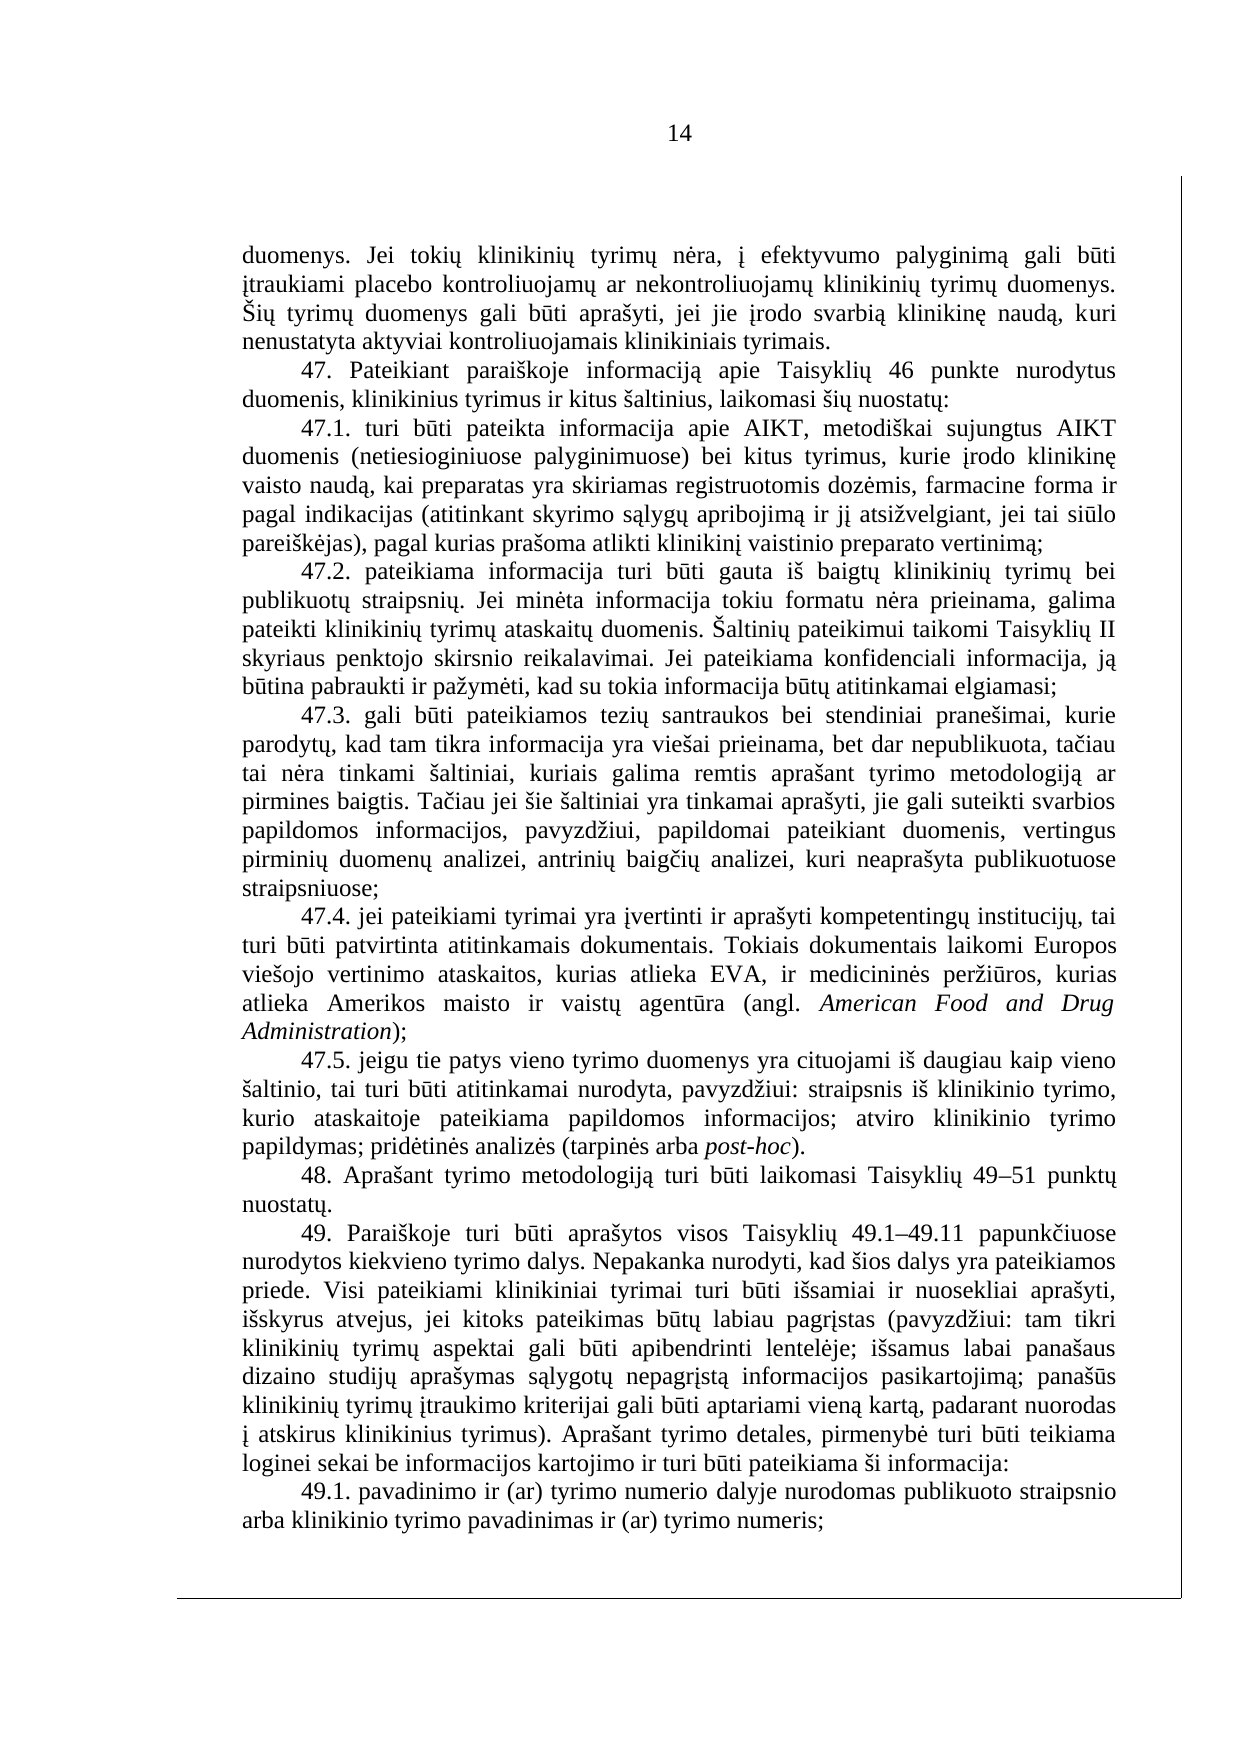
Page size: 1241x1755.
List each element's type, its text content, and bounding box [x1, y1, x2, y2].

text 47.2. pateikiama informacija turi būti gauta iš baigtų klinikinių tyrimų bei publikuotų straipsnių. Jei minėta informacija tokiu formatu nėra prieinama, galima pateikti klinikinių tyrimų ataskaitų duomenis. Šaltinių pateikimui taikomi Taisyklių II skyriaus penktojo skirsnio reikalavimai. Jei pateikiama konfidenciali informacija, ją būtina pabraukti ir pažymėti, kad su tokia informacija būtų atitinkamai elgiamasi; [177, 556, 1181, 700]
text 49.1. pavadinimo ir (ar) tyrimo numerio dalyje nurodomas publikuoto straipsnio arba klinikinio tyrimo pavadinimas ir (ar) tyrimo numeris; [177, 1476, 1181, 1598]
text 47.3. gali būti pateikiamos tezių santraukos bei stendiniai pranešimai, kurie parodytų, kad tam tikra informacija yra viešai prieinama, bet dar nepublikuota, tačiau tai nėra tinkami šaltiniai, kuriais galima remtis aprašant tyrimo metodologiją ar pirmines baigtis. Tačiau jei šie šaltiniai yra tinkamai aprašyti, jie gali suteikti svarbios papildomos informacijos, pavyzdžiui, papildomai pateikiant duomenis, vertingus pirminių duomenų analizei, antrinių baigčių analizei, kuri neaprašyta publikuotuose straipsniuose; [177, 700, 1181, 901]
text 47.4. jei pateikiami tyrimai yra įvertinti ir aprašyti kompetentingų institucijų, tai turi būti patvirtinta atitinkamais dokumentais. Tokiais dokumentais laikomi Europos viešojo vertinimo ataskaitos, kurias atlieka EVA, ir medicininės peržiūros, kurias atlieka Amerikos maisto ir vaistų agentūra (angl. American Food and Drug Administration); [177, 901, 1181, 1045]
text 49. Paraiškoje turi būti aprašytos visos Taisyklių 49.1–49.11 papunkčiuose nurodytos kiekvieno tyrimo dalys. Nepakanka nurodyti, kad šios dalys yra pateikiamos priede. Visi pateikiami klinikiniai tyrimai turi būti išsamiai ir nuosekliai aprašyti, išskyrus atvejus, jei kitoks pateikimas būtų labiau pagrįstas (pavyzdžiui: tam tikri klinikinių tyrimų aspektai gali būti apibendrinti lentelėje; išsamus labai panašaus dizaino studijų aprašymas sąlygotų nepagrįstą informacijos pasikartojimą; panašūs klinikinių tyrimų įtraukimo kriterijai gali būti aptariami vieną kartą, padarant nuorodas į atskirus klinikinius tyrimus). Aprašant tyrimo detales, pirmenybė turi būti teikiama loginei sekai be informacijos kartojimo ir turi būti pateikiama ši informacija: [177, 1218, 1181, 1476]
text 47.1. turi būti pateikta informacija apie AIKT, metodiškai sujungtus AIKT duomenis (netiesioginiuose palyginimuose) bei kitus tyrimus, kurie įrodo klinikinę vaisto naudą, kai preparatas yra skiriamas registruotomis dozėmis, farmacine forma ir pagal indikacijas (atitinkant skyrimo sąlygų apribojimą ir jį atsižvelgiant, jei tai siūlo pareiškėjas), pagal kurias prašoma atlikti klinikinį vaistinio preparato vertinimą; [177, 413, 1181, 556]
text 47. Pateikiant paraiškoje informaciją apie Taisyklių 46 punkte nurodytus duomenis, klinikinius tyrimus ir kitus šaltinius, laikomasi šių nuostatų: [177, 355, 1181, 413]
text 47.5. jeigu tie patys vieno tyrimo duomenys yra cituojami iš daugiau kaip vieno šaltinio, tai turi būti atitinkamai nurodyta, pavyzdžiui: straipsnis iš klinikinio tyrimo, kurio ataskaitoje pateikiama papildomos informacijos; atviro klinikinio tyrimo papildymas; pridėtinės analizės (tarpinės arba post-hoc). [177, 1045, 1181, 1160]
text duomenys. Jei tokių klinikinių tyrimų nėra, į efektyvumo palyginimą gali būti įtraukiami placebo kontroliuojamų ar nekontroliuojamų klinikinių tyrimų duomenys. Šių tyrimų duomenys gali būti aprašyti, jei jie įrodo svarbią klinikinę naudą, kuri nenustatyta aktyviai kontroliuojamais klinikiniais tyrimais. [177, 176, 1181, 355]
text 48. Aprašant tyrimo metodologiją turi būti laikomasi Taisyklių 49–51 punktų nuostatų. [177, 1160, 1181, 1218]
